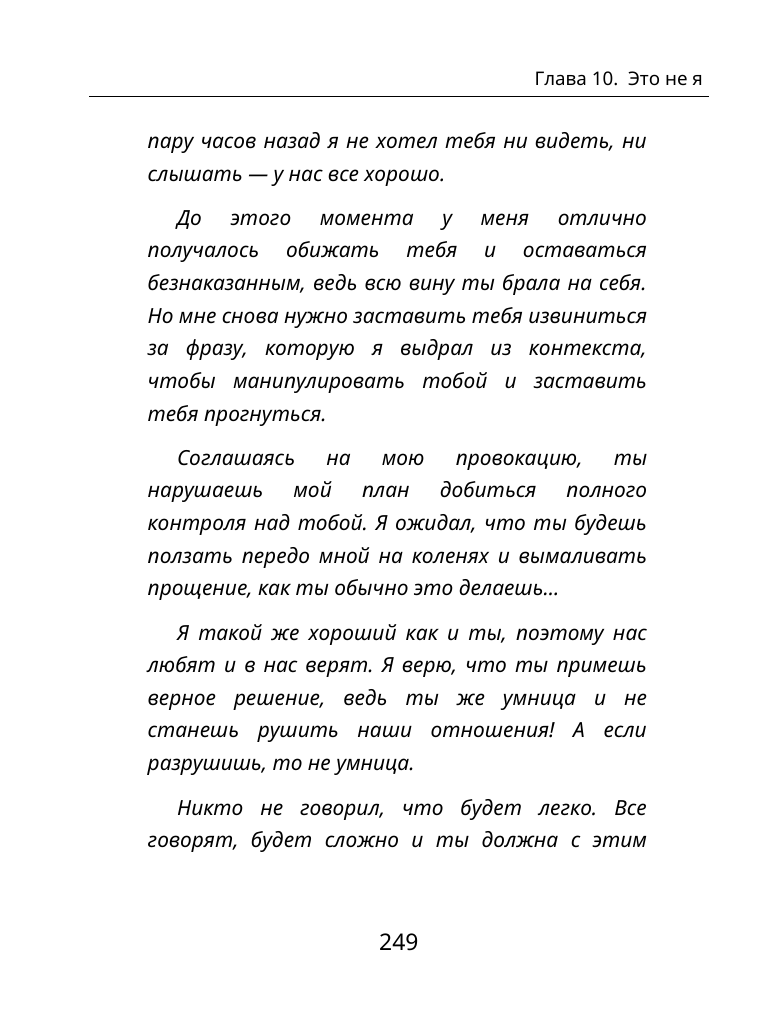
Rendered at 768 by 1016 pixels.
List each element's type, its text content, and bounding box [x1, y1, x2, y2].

text Соглашаясь на мою провокацию, ты нарушаешь мой план добиться полного контроля над тобой. Я ожидал, что ты будешь ползать передо мной на коленях и вымаливать прощение, как ты обычно это делаешь... [147, 443, 650, 602]
text Никто не говорил, что будет легко. Все говорят, будет сложно и ты должна с этим [147, 793, 650, 854]
text Я такой же хороший как и ты, поэтому нас любят и в нас верят. Я верю, что ты примешь верное решение, ведь ты же умница и не станешь рушить наши отношения! А если разрушишь, то не умница. [147, 618, 650, 777]
text До этого момента у меня отлично получалось обижать тебя и оставаться безнаказанным, ведь всю вину ты брала на себя. Но мне снова нужно заставить тебя извиниться за фразу, которую я выдрал из контекста, чтобы манипулировать тобой и заставить тебя прогнуться. [147, 203, 650, 427]
text пару часов назад я не хотел тебя ни видеть, ни слышать — у нас все хорошо. [147, 126, 650, 187]
